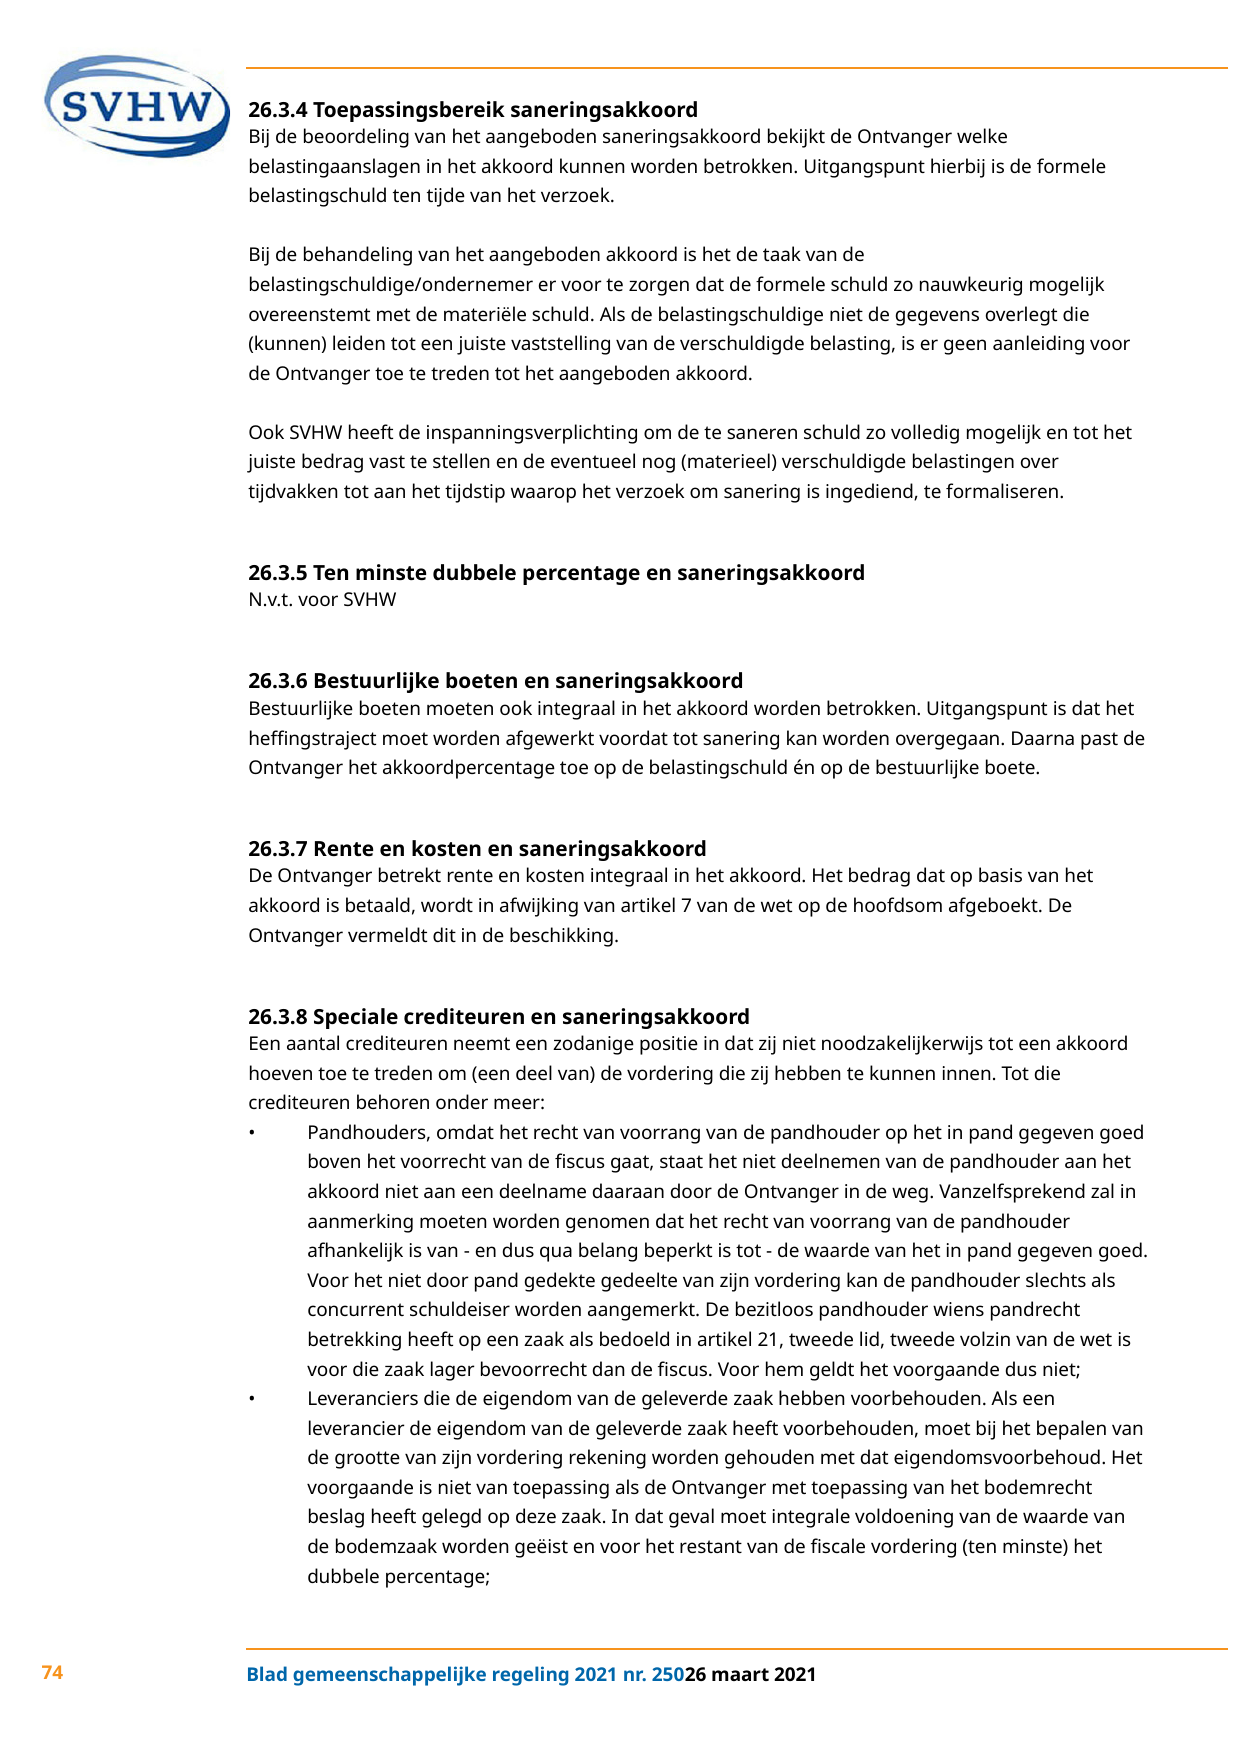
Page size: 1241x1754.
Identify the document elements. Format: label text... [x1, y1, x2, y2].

text De Ontvanger betrekt rente en kosten integraal in het akkoord. Het bedrag dat op basis van het akkoord is betaald, wordt in afwijking van artikel 7 van de wet op de hoofdsom afgeboekt. De Ontvanger vermeldt dit in de beschikking. [248, 863, 1152, 948]
text 26.3.7 Rente en kosten en saneringsakkoord [248, 834, 1152, 863]
text 26.3.8 Speciale crediteuren en saneringsakkoord [248, 1002, 1152, 1030]
list Pandhouders, omdat het recht van voorrang van de pandhouder op het in pand gegeven goed boven het voorrecht van de fiscus gaat, staat het niet deelnemen van de pandhouder aan het akkoord niet aan een deelname daaraan door de Ontvanger in de weg. Vanzelfsprekend zal in aanmerking moeten worden genomen dat het recht van voorrang van de pandhouder afhankelijk is van - en dus qua belang beperkt is tot - de waarde van het in pand gegeven goed. Voor het niet door pand gedekte gedeelte van zijn vordering kan de pandhouder slechts als concurrent schuldeiser worden aangemerkt. De bezitloos pandhouder wiens pandrecht betrekking heeft op een zaak als bedoeld in artikel 21, tweede lid, tweede volzin van de wet is voor die zaak lager bevoorrecht dan de fiscus. Voor hem geldt het voorgaande dus niet; [248, 1119, 1152, 1381]
text N.v.t. voor SVHW [248, 587, 1152, 612]
text Een aantal crediteuren neemt een zodanige positie in dat zij niet noodzakelijkerwijs tot een akkoord hoeven toe te treden om (een deel van) de vordering die zij hebben te kunnen innen. Tot die crediteuren behoren onder meer: [248, 1030, 1152, 1115]
text Bij de beoordeling van het aangeboden saneringsakkoord bekijkt de Ontvanger welke belastingaanslagen in het akkoord kunnen worden betrokken. Uitgangspunt hierbij is de formele belastingschuld ten tijde van het verzoek. [248, 123, 1152, 208]
list Leveranciers die de eigendom van de geleverde zaak hebben voorbehouden. Als een leverancier de eigendom van de geleverde zaak heeft voorbehouden, moet bij het bepalen van de grootte van zijn vordering rekening worden gehouden met dat eigendomsvoorbehoud. Het voorgaande is niet van toepassing als de Ontvanger met toepassing van het bodemrecht beslag heeft gelegd op deze zaak. In dat geval moet integrale voldoening van de waarde van de bodemzaak worden geëist en voor het restant van de fiscale vordering (ten minste) het dubbele percentage; [248, 1385, 1152, 1588]
text 26.3.5 Ten minste dubbele percentage en saneringsakkoord [248, 558, 1152, 587]
text Bij de behandeling van het aangeboden akkoord is het de taak van de belastingschuldige/ondernemer er voor te zorgen dat de formele schuld zo nauwkeurig mogelijk overeenstemt met de materiële schuld. Als de belastingschuldige niet de gegevens overlegt die (kunnen) leiden tot een juiste vaststelling van de verschuldigde belasting, is er geen aanleiding voor de Ontvanger toe te treden tot het aangeboden akkoord. [248, 242, 1152, 386]
text Bestuurlijke boeten moeten ook integraal in het akkoord worden betrokken. Uitgangspunt is dat het heffingstraject moet worden afgewerkt voordat tot sanering kan worden overgegaan. Daarna past de Ontvanger het akkoordpercentage toe op de belastingschuld én op de bestuurlijke boete. [248, 695, 1152, 780]
text 26.3.4 Toepassingsbereik saneringsakkoord [248, 95, 1152, 123]
picture [41, 47, 231, 172]
text Ook SVHW heeft de inspanningsverplichting om de te saneren schuld zo volledig mogelijk en tot het juiste bedrag vast te stellen en de eventueel nog (materieel) verschuldigde belastingen over tijdvakken tot aan het tijdstip waarop het verzoek om sanering is ingediend, te formaliseren. [248, 419, 1152, 504]
text 26.3.6 Bestuurlijke boeten en saneringsakkoord [248, 667, 1152, 695]
